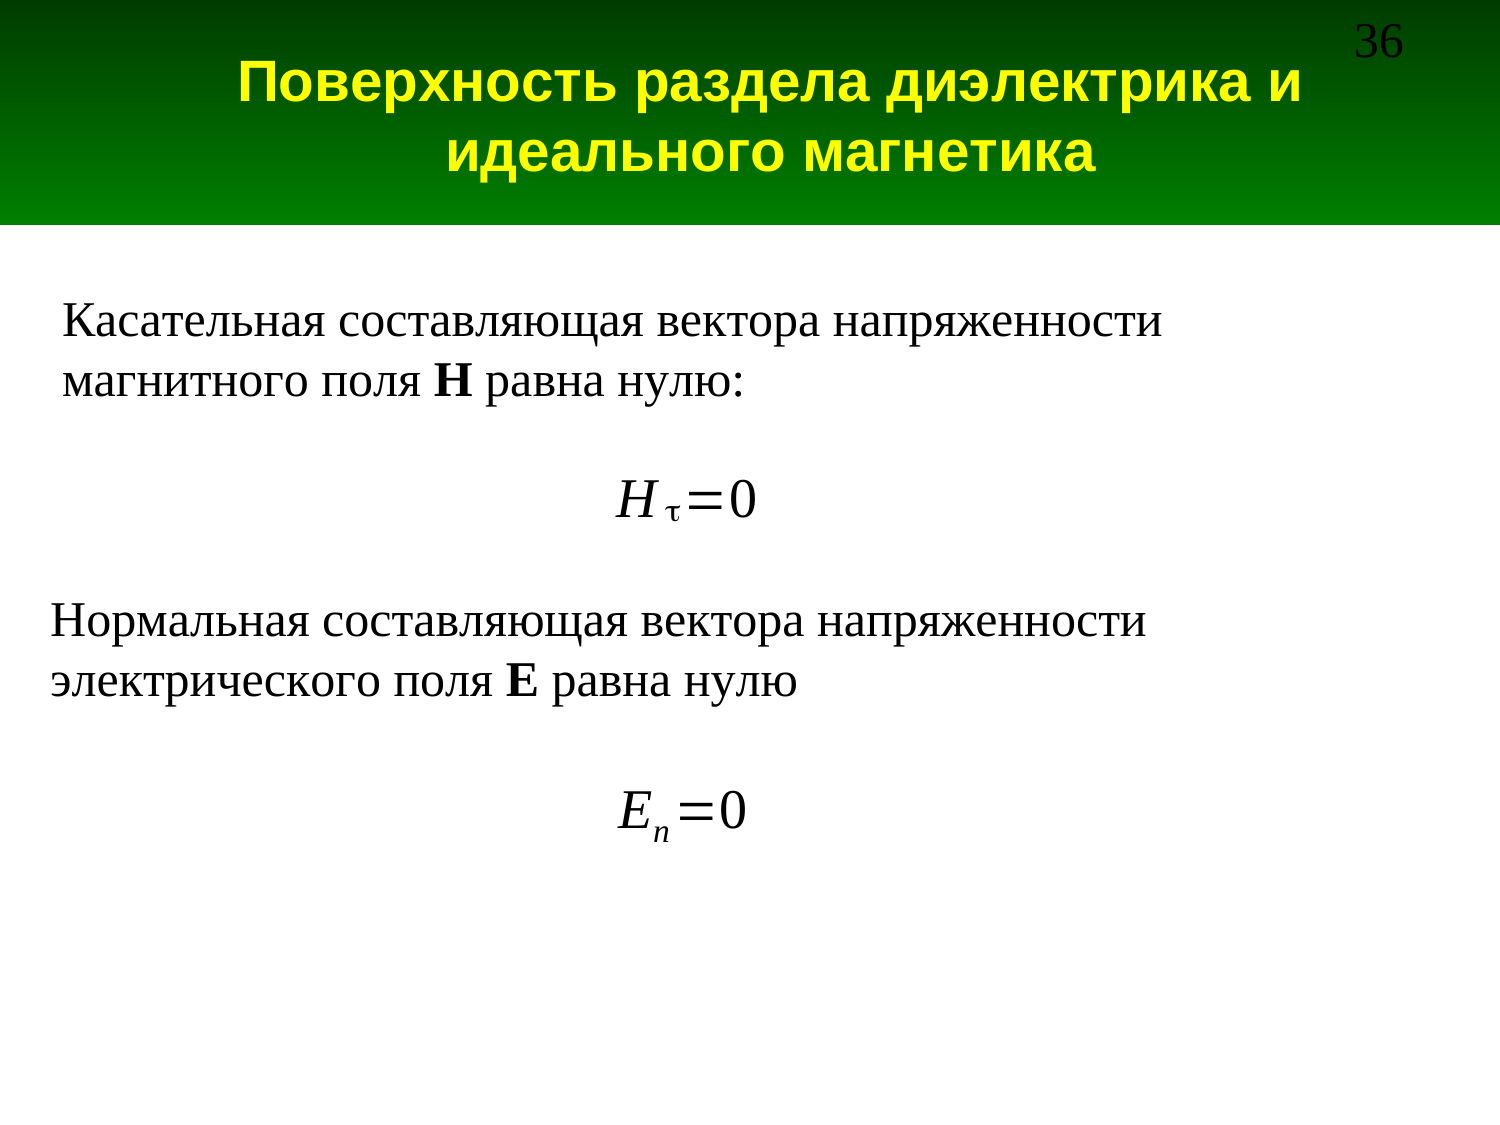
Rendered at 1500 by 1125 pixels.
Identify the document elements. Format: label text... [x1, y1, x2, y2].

text_box Нормальная составляющая вектора напряженности электрического поля E равна нулю [35, 578, 1418, 714]
title Поверхность раздела диэлектрика и идеального магнетика [88, 18, 1453, 207]
chart [599, 468, 773, 532]
text_box Касательная составляющая вектора напряженности магнитного поля H равна нулю: [47, 278, 1430, 414]
chart [600, 779, 764, 851]
